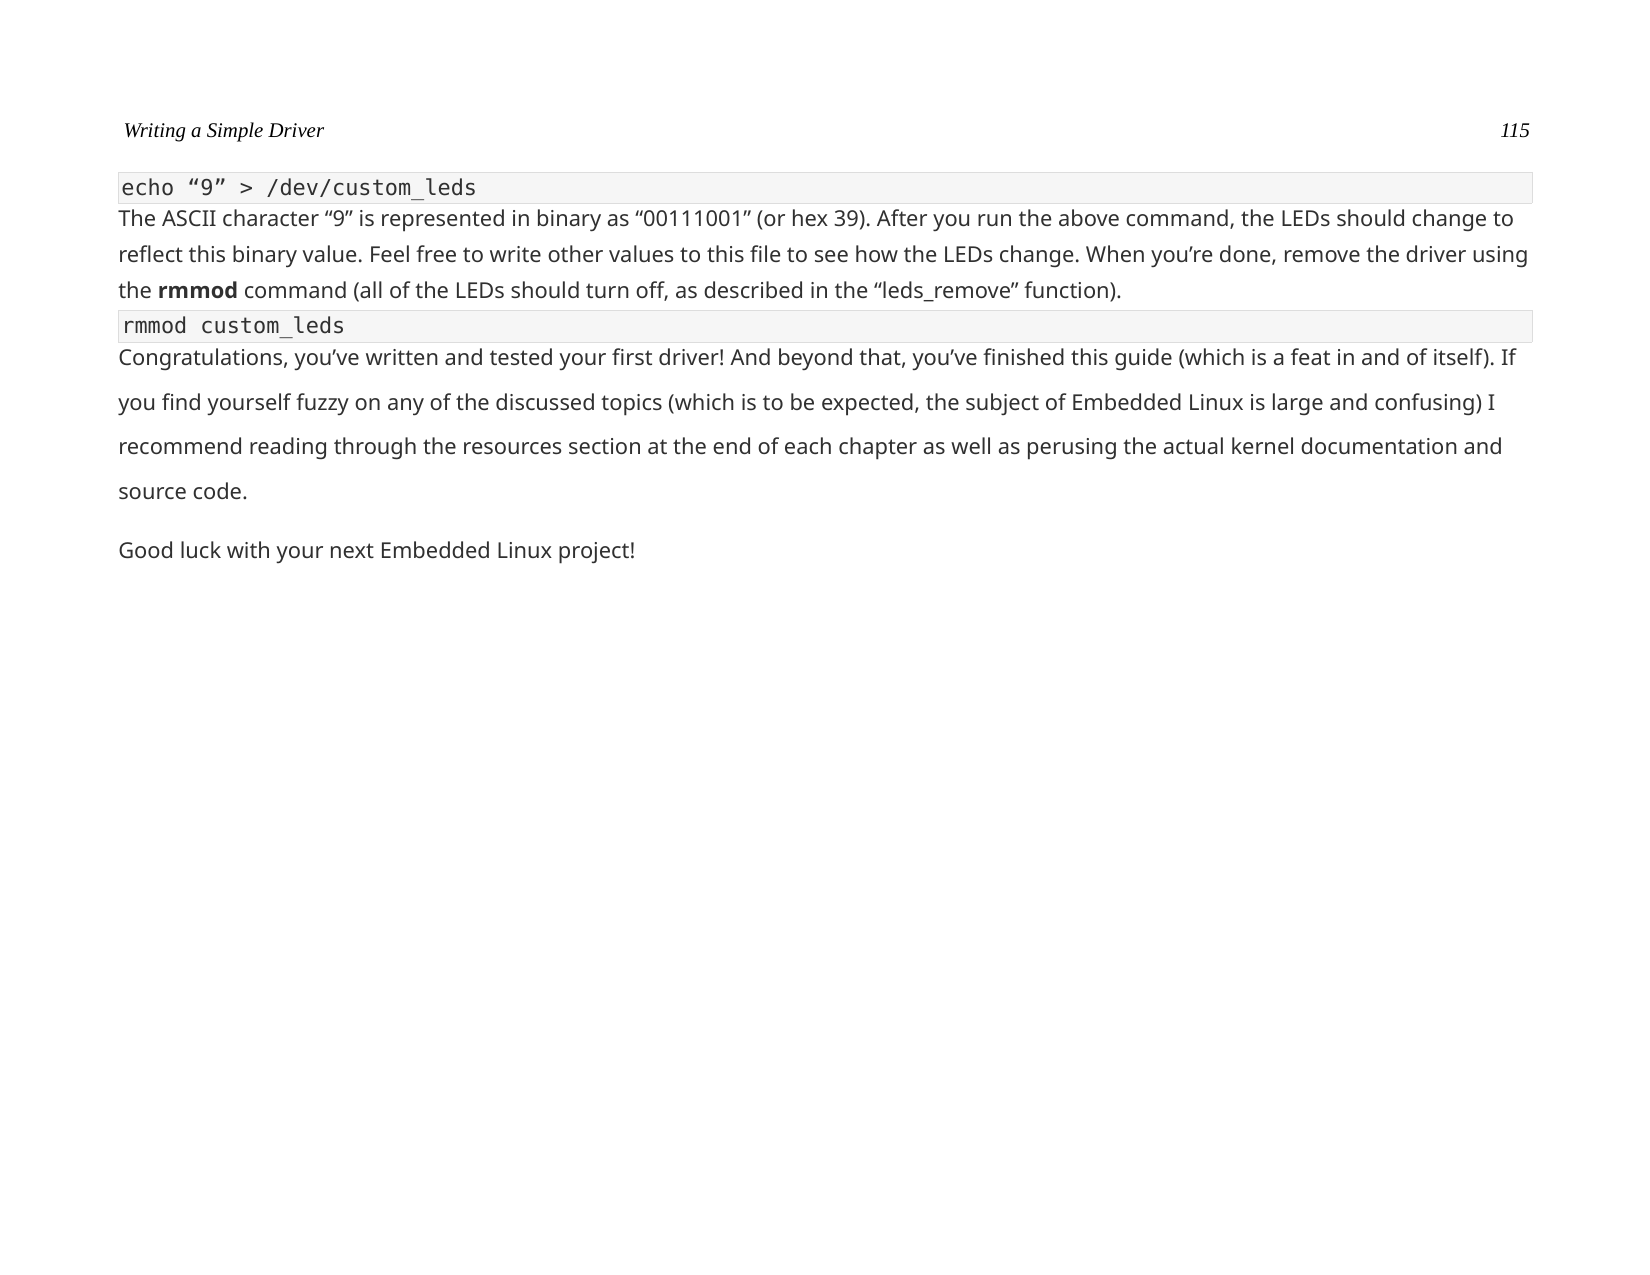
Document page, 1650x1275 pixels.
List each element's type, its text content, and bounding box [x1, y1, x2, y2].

text Good luck with your next Embedded Linux project! [118, 535, 1532, 565]
text rmmod custom_leds [119, 311, 1532, 342]
text echo “9” > /dev/custom_leds [119, 173, 1532, 203]
text Congratulations, you’ve written and tested your first driver! And beyond that, you’ve finished this guide (which is a feat in and of itself). If you find yourself fuzzy on any of the discussed topics (which is to be expected, the subject of Embedded Linux is large and confusing) I recommend reading through the resources section at the end of each chapter as well as perusing the actual kernel documentation and source code. [118, 343, 1532, 506]
text The ASCII character “9” is represented in binary as “00111001” (or hex 39). After you run the above command, the LEDs should change to reflect this binary value. Feel free to write other values to this file to see how the LEDs change. When you’re done, remove the driver using the rmmod command (all of the LEDs should turn off, as described in the “leds_remove” function). [118, 204, 1532, 304]
